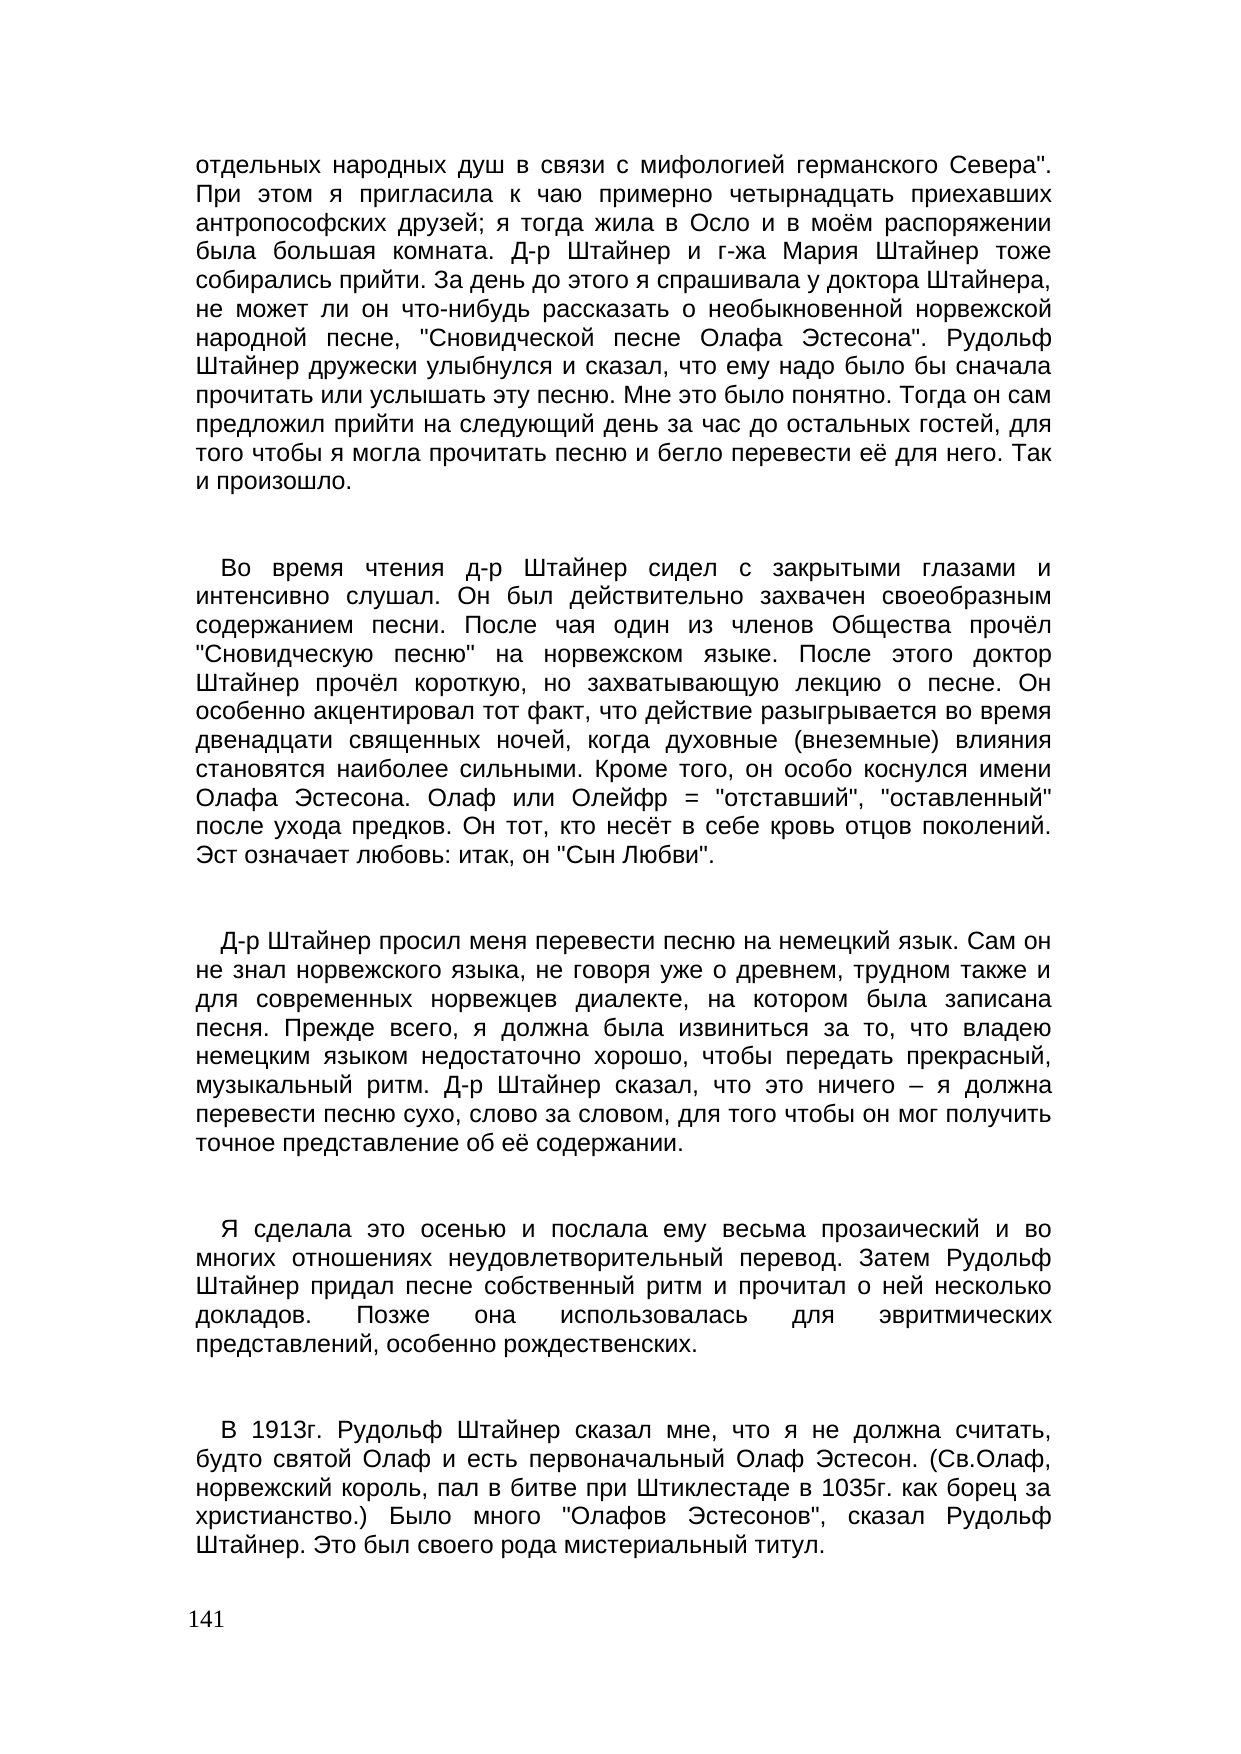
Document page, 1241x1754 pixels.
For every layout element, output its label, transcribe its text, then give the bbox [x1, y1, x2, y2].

text Д-р Штайнер просил меня перевести песню на немецкий язык. Сам он не знал норвежского языка, не говоря уже о древнем, трудном также и для современных норвежцев диалекте, на котором была записана песня. Прежде всего, я должна была извиниться за то, что владею немецким языком недостаточно хорошо, чтобы передать прекрасный, музыкальный ритм. Д-р Штайнер сказал, что это ничего – я должна перевести песню сухо, слово за словом, для того чтобы он мог получить точное представление об её содержании. [195, 926, 1053, 1156]
text отдельных народных душ в связи с мифологией германского Севера". При этом я пригласила к чаю примерно четырнадцать приехавших антропософских друзей; я тогда жила в Осло и в моём распоряжении была большая комната. Д-р Штайнер и г-жа Мария Штайнер тоже собирались прийти. За день до этого я спрашивала у доктора Штайнера, не может ли он что-нибудь рассказать о необыкновенной норвежской народной песне, "Сновидческой песне Олафа Эстесона". Рудольф Штайнер дружески улыбнулся и сказал, что ему надо было бы сначала прочитать или услышать эту песню. Мне это было понятно. Тогда он сам предложил прийти на следующий день за час до остальных гостей, для того чтобы я могла прочитать песню и бегло перевести её для него. Так и произошло. [195, 150, 1053, 495]
text Во время чтения д-р Штайнер сидел с закрытыми глазами и интенсивно слушал. Он был действительно захвачен своеобразным содержанием песни. После чая один из членов Общества прочёл "Сновидческую песню" на норвежском языке. После этого доктор Штайнер прочёл короткую, но захватывающую лекцию о песне. Он особенно акцентировал тот факт, что действие разыгрывается во время двенадцати священных ночей, когда духовные (внеземные) влияния становятся наиболее сильными. Кроме того, он особо коснулся имени Олафа Эстесона. Олаф или Олейфр = "отставший", "оставленный" после ухода предков. Он тот, кто несёт в себе кровь отцов поколений. Эст означает любовь: итак, он "Сын Любви". [195, 552, 1053, 869]
text В 1913г. Рудольф Штайнер сказал мне, что я не должна считать, будто святой Олаф и есть первоначальный Олаф Эстесон. (Св.Олаф, норвежский король, пал в битве при Штиклестаде в 1035г. как борец за христианство.) Было много "Олафов Эстесонов", сказал Рудольф Штайнер. Это был своего рода мистериальный титул. [195, 1415, 1053, 1559]
text Я сделала это осенью и послала ему весьма прозаический и во многих отношениях неудовлетворительный перевод. Затем Рудольф Штайнер придал песне собственный ритм и прочитал о ней несколько докладов. Позже она использовалась для эвритмических представлений, особенно рождественских. [195, 1214, 1053, 1357]
